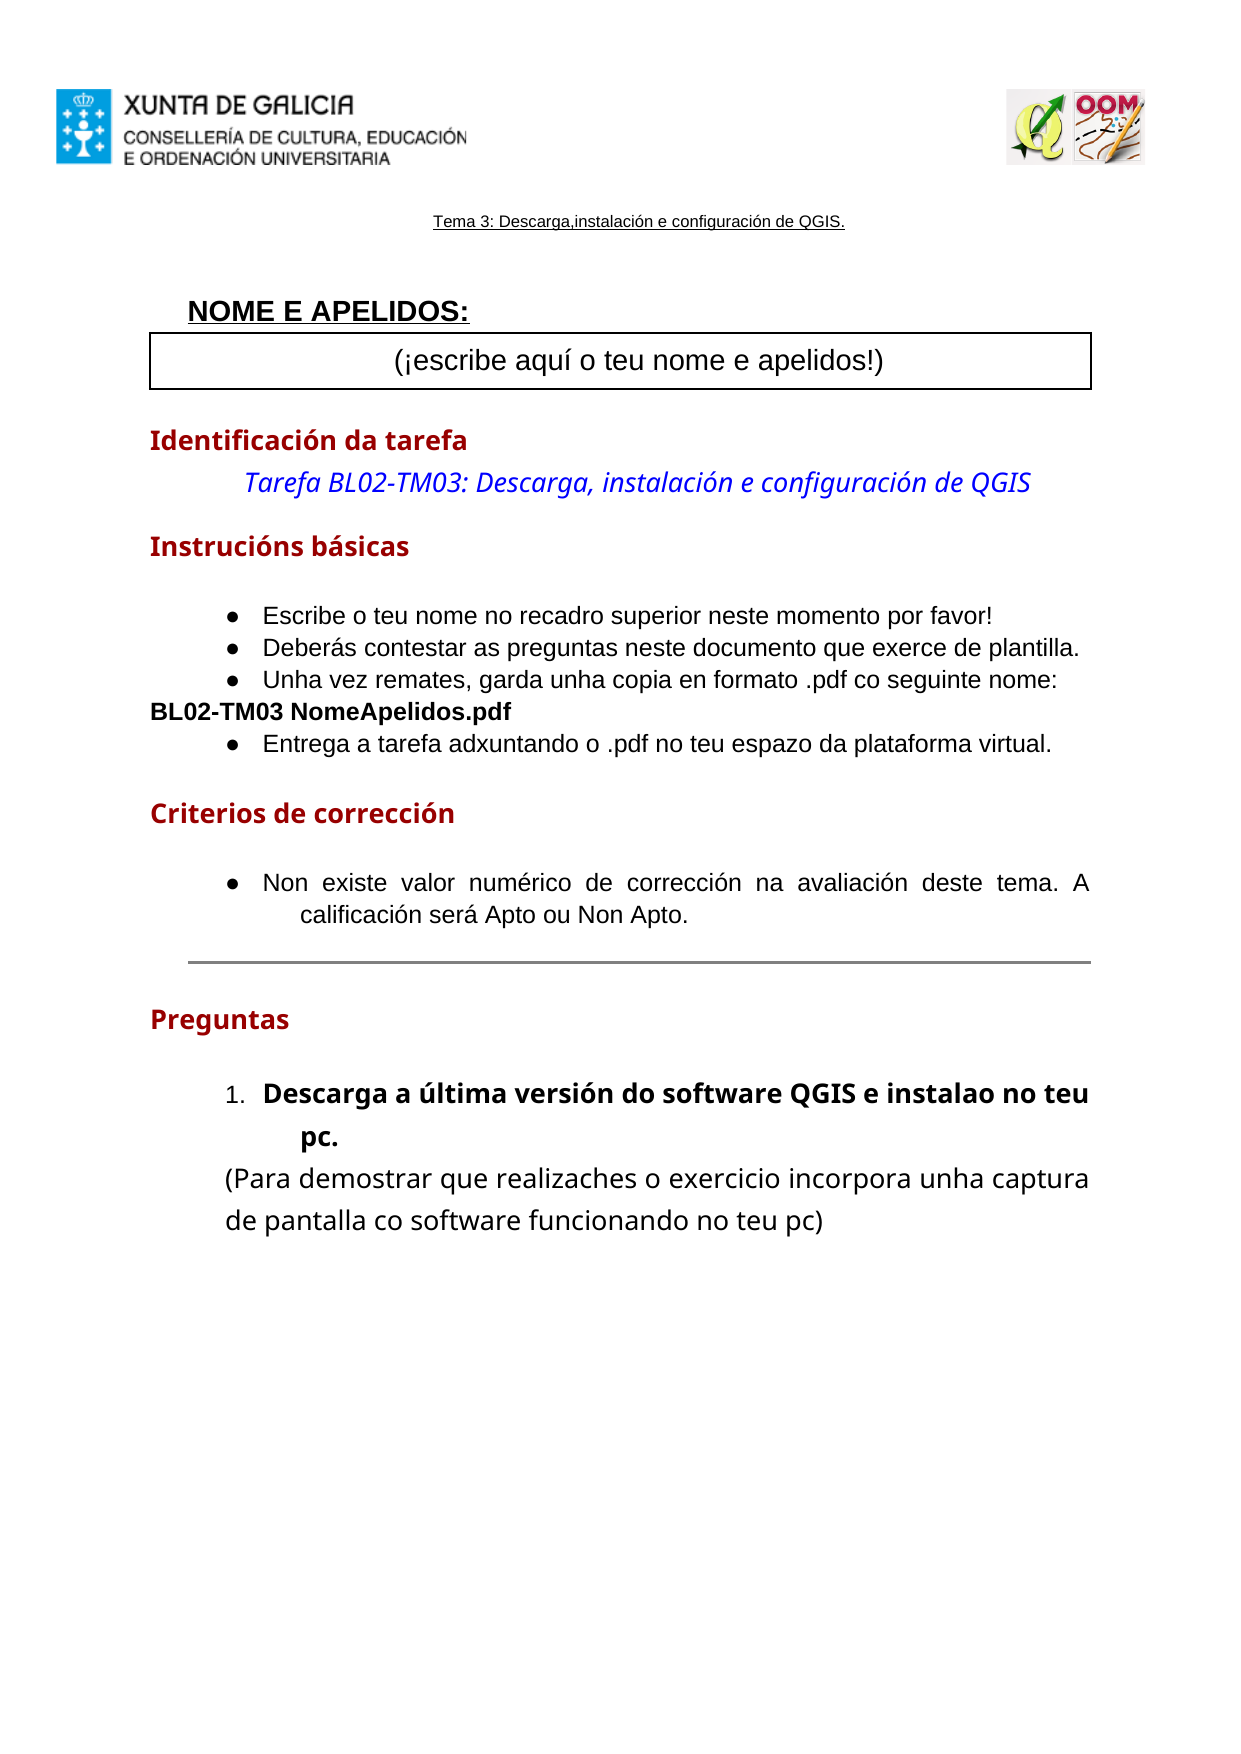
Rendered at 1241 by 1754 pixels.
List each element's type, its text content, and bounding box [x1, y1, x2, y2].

picture [79, 110, 88, 118]
picture [75, 121, 93, 156]
list Descarga a última versión do software QGIS e instalao no teu pc. [225, 1074, 1091, 1154]
subtitle Identificación da tarefa [150, 422, 1091, 458]
subtitle Preguntas [150, 1000, 1091, 1037]
text BL02-TM03 NomeApelidos.pdf [150, 698, 1091, 726]
picture [63, 126, 71, 134]
list Non existe valor numérico de corrección na avaliación deste tema. A calificación será Apto ou Non Apto. [225, 869, 1091, 929]
picture [95, 110, 104, 118]
list Entrega a tarefa adxuntando o .pdf no teu espazo da plataforma virtual. [225, 730, 1091, 758]
list Deberás contestar as preguntas neste documento que exerce de plantilla. [225, 634, 1091, 662]
text NOME E APELIDOS: [187, 294, 1091, 327]
text (Para demostrar que realizaches o exercicio incorpora unha captura de pantalla co software funcionando no teu pc) [187, 1159, 1091, 1239]
picture [1006, 89, 1146, 165]
picture [56, 89, 467, 165]
subtitle Instrucións básicas [150, 527, 1091, 564]
list Unha vez remates, garda unha copia en formato .pdf co seguinte nome: [225, 666, 1091, 694]
subtitle Tarefa BL02-TM03: Descarga, instalación e configuración de QGIS [187, 464, 1091, 501]
table_header (¡escribe aquí o teu nome e apelidos!) [151, 334, 1090, 387]
picture [96, 126, 104, 134]
picture [63, 110, 71, 118]
picture [95, 142, 104, 151]
subtitle Criterios de corrección [150, 794, 1091, 831]
picture [63, 142, 71, 151]
picture [74, 93, 93, 106]
list Escribe o teu nome no recadro superior neste momento por favor! [225, 602, 1091, 629]
